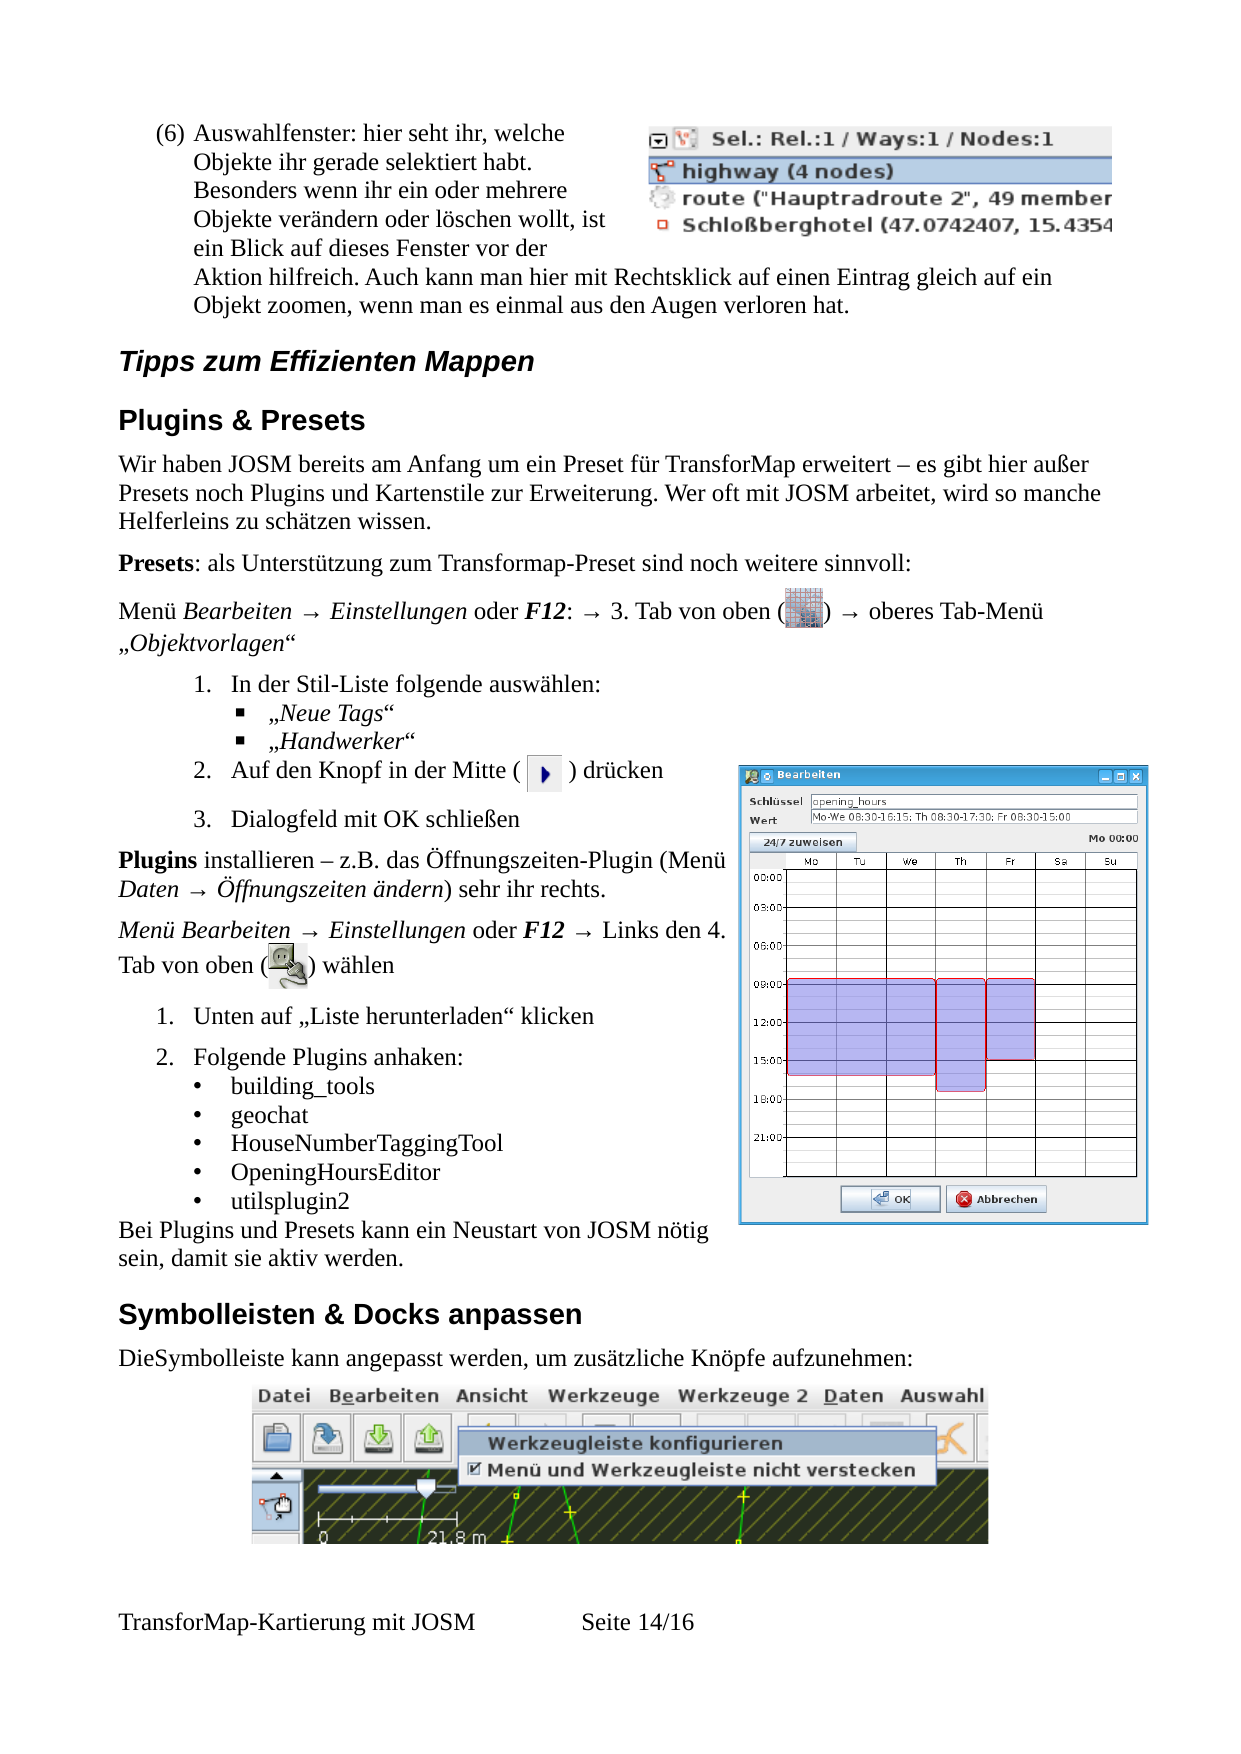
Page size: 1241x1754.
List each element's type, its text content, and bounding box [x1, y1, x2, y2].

list Auf den Knopf in der Mitte ( [193, 755, 527, 791]
list ) drücken [562, 755, 1122, 791]
list HouseNumberTaggingTool [193, 1128, 738, 1157]
list Dialogfeld mit OK schließen [193, 804, 738, 832]
text Presets: als Unterstützung zum Transformap-Preset sind noch weitere sinnvoll: [118, 548, 1122, 576]
text Menü Bearbeiten → Einstellungen oder F12 → Links den 4. Tab von oben () wählen [118, 915, 738, 988]
subtitle Symbolleisten & Docks anpassen [118, 1297, 1122, 1331]
subtitle Tipps zum Effizienten Mappen [118, 344, 1122, 378]
text Plugins installieren – z.B. das Öffnungszeiten-Plugin (Menü Daten → Öffnungszeiten ändern) sehr ihr rechts. [118, 845, 738, 902]
list In der Stil-Liste folgende auswählen: [193, 669, 1122, 698]
list Folgende Plugins anhaken: [156, 1042, 738, 1071]
list „Neue Tags“ [231, 698, 1122, 726]
list Auswahlfenster: hier seht ihr, welche Objekte ihr gerade selektiert habt. Besonders wenn ihr ein oder mehrere Objekte verändern oder löschen wollt, ist ein Blick auf dieses Fenster vor der Aktion hilfreich. Auch kann man hier mit Rechtsklick auf einen Eintrag gleich auf ein Objekt zoomen, wenn man es einmal aus den Augen verloren hat. [156, 118, 1122, 319]
list OpeningHoursEditor [193, 1157, 738, 1186]
text DieSymbolleiste kann angepasst werden, um zusätzliche Knöpfe aufzunehmen: [118, 1343, 1122, 1372]
picture [251, 1384, 989, 1544]
picture [785, 588, 823, 628]
picture [738, 765, 1149, 1225]
picture [268, 943, 308, 989]
picture [648, 125, 1112, 238]
text Menü Bearbeiten → Einstellungen oder F12: → 3. Tab von oben () → oberes Tab-Menü „Objektvorlagen“ [118, 589, 1122, 656]
list Unten auf „Liste herunterladen“ klicken [156, 1001, 738, 1030]
list „Handwerker“ [231, 726, 1122, 755]
text Wir haben JOSM bereits am Anfang um ein Preset für TransforMap erweitert – es gibt hier außer Presets noch Plugins und Kartenstile zur Erweiterung. Wer oft mit JOSM arbeitet, wird so manche Helferleins zu schätzen wissen. [118, 449, 1122, 535]
picture [527, 755, 562, 792]
list geochat [193, 1100, 738, 1128]
text Bei Plugins und Presets kann ein Neustart von JOSM nötig sein, damit sie aktiv werden. [118, 1215, 1122, 1272]
subtitle Plugins & Presets [118, 403, 1122, 436]
list building_tools [193, 1071, 738, 1100]
list utilsplugin2 [193, 1186, 738, 1215]
